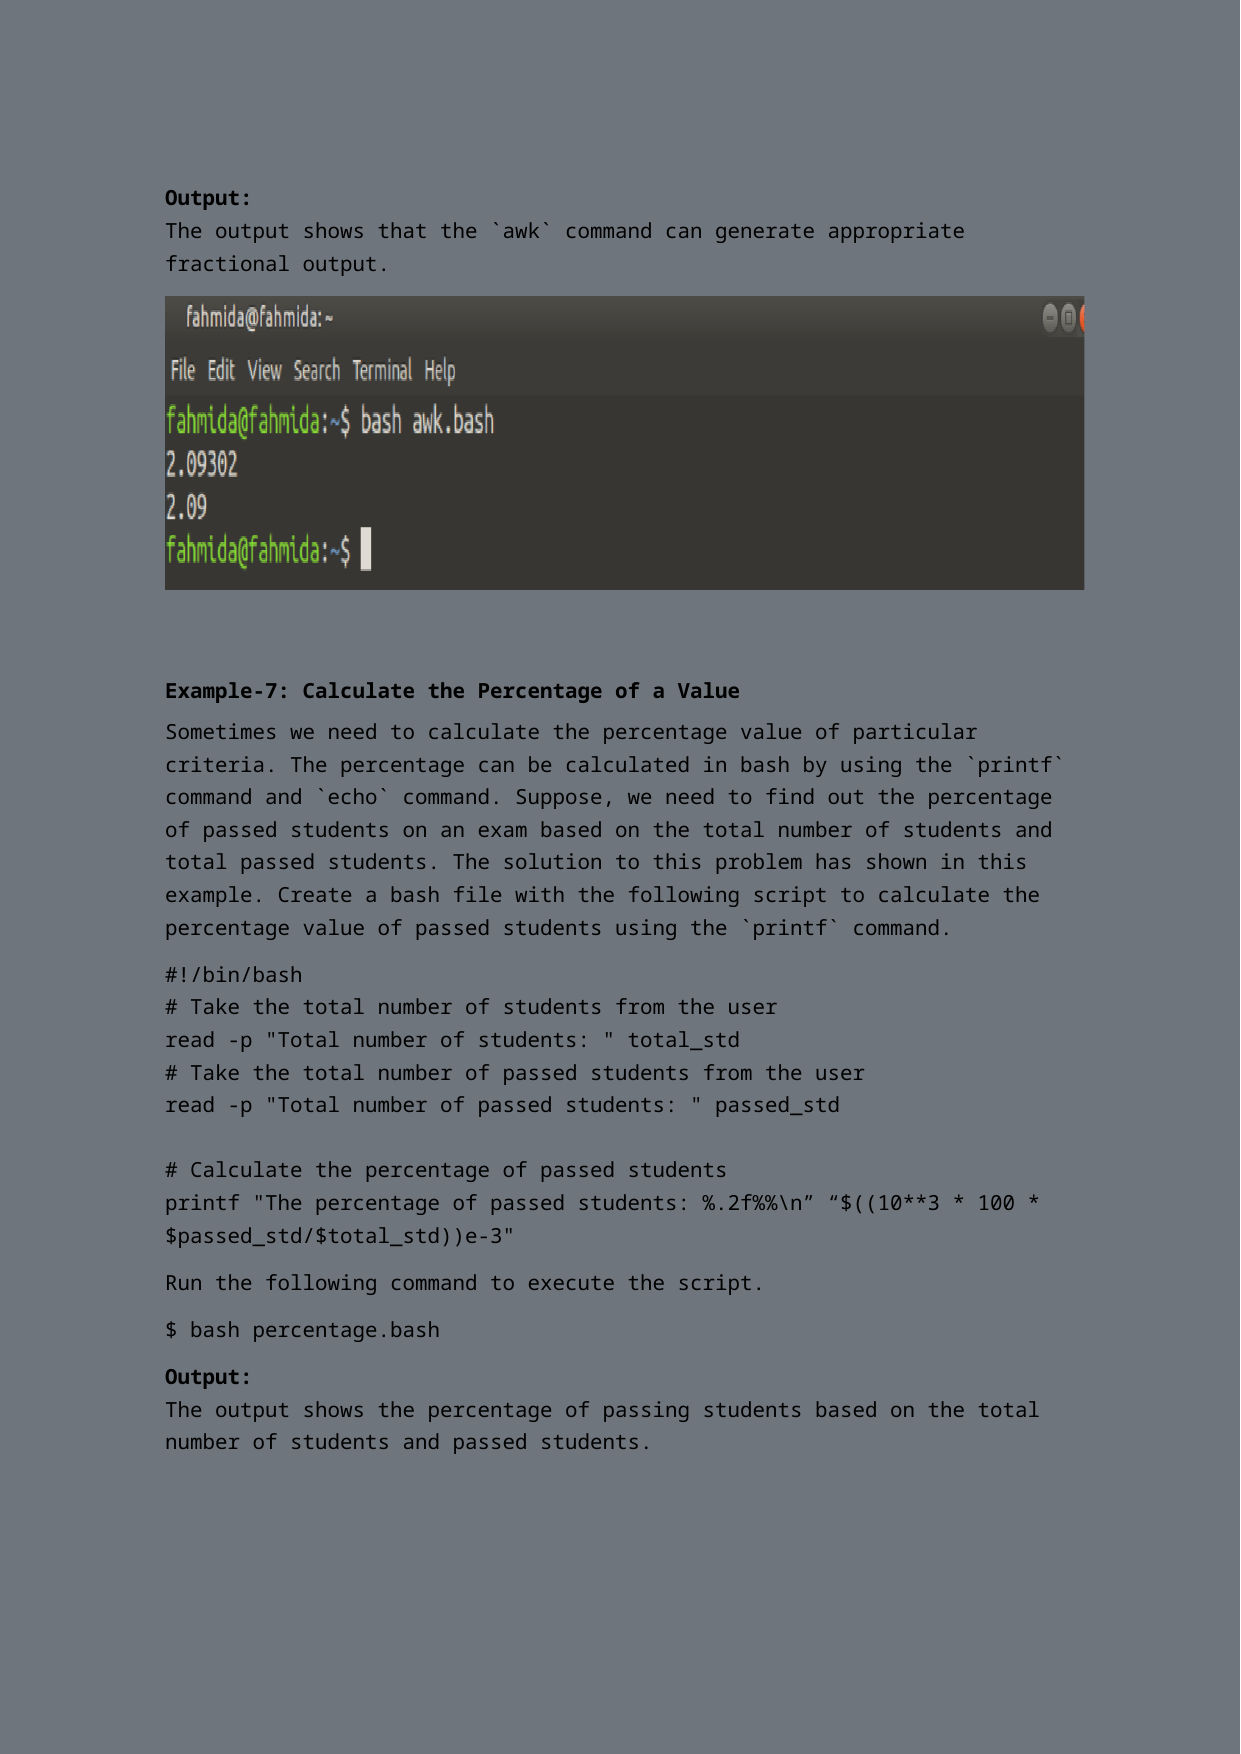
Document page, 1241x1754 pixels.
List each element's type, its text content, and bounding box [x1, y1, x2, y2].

text Output: The output shows that the `awk` command can generate appropriate fractional output. [165, 183, 1075, 277]
text $ bash percentage.bash [165, 1315, 1075, 1343]
text Run the following command to execute the script. [165, 1268, 1075, 1296]
subtitle Example-7: Calculate the Percentage of a Value [165, 676, 1075, 704]
text #!/bin/bash # Take the total number of students from the user read -p "Total number of students: " total_std # Take the total number of passed students from the user read -p "Total number of passed students: " passed_std # Calculate the percentage of passed students printf "The percentage of passed students: %.2f%%\n” “$((10**3 * 100 * $passed_std/$total_std))e-3" [165, 960, 1075, 1249]
picture [165, 296, 1085, 590]
text Sometimes we need to calculate the percentage value of particular criteria. The percentage can be calculated in bash by using the `printf` command and `echo` command. Suppose, we need to find out the percentage of passed students on an exam based on the total number of students and total passed students. The solution to this problem has shown in this example. Create a bash file with the following script to calculate the percentage value of passed students using the `printf` command. [165, 717, 1075, 941]
text Output: The output shows the percentage of passing students based on the total number of students and passed students. [165, 1362, 1075, 1456]
